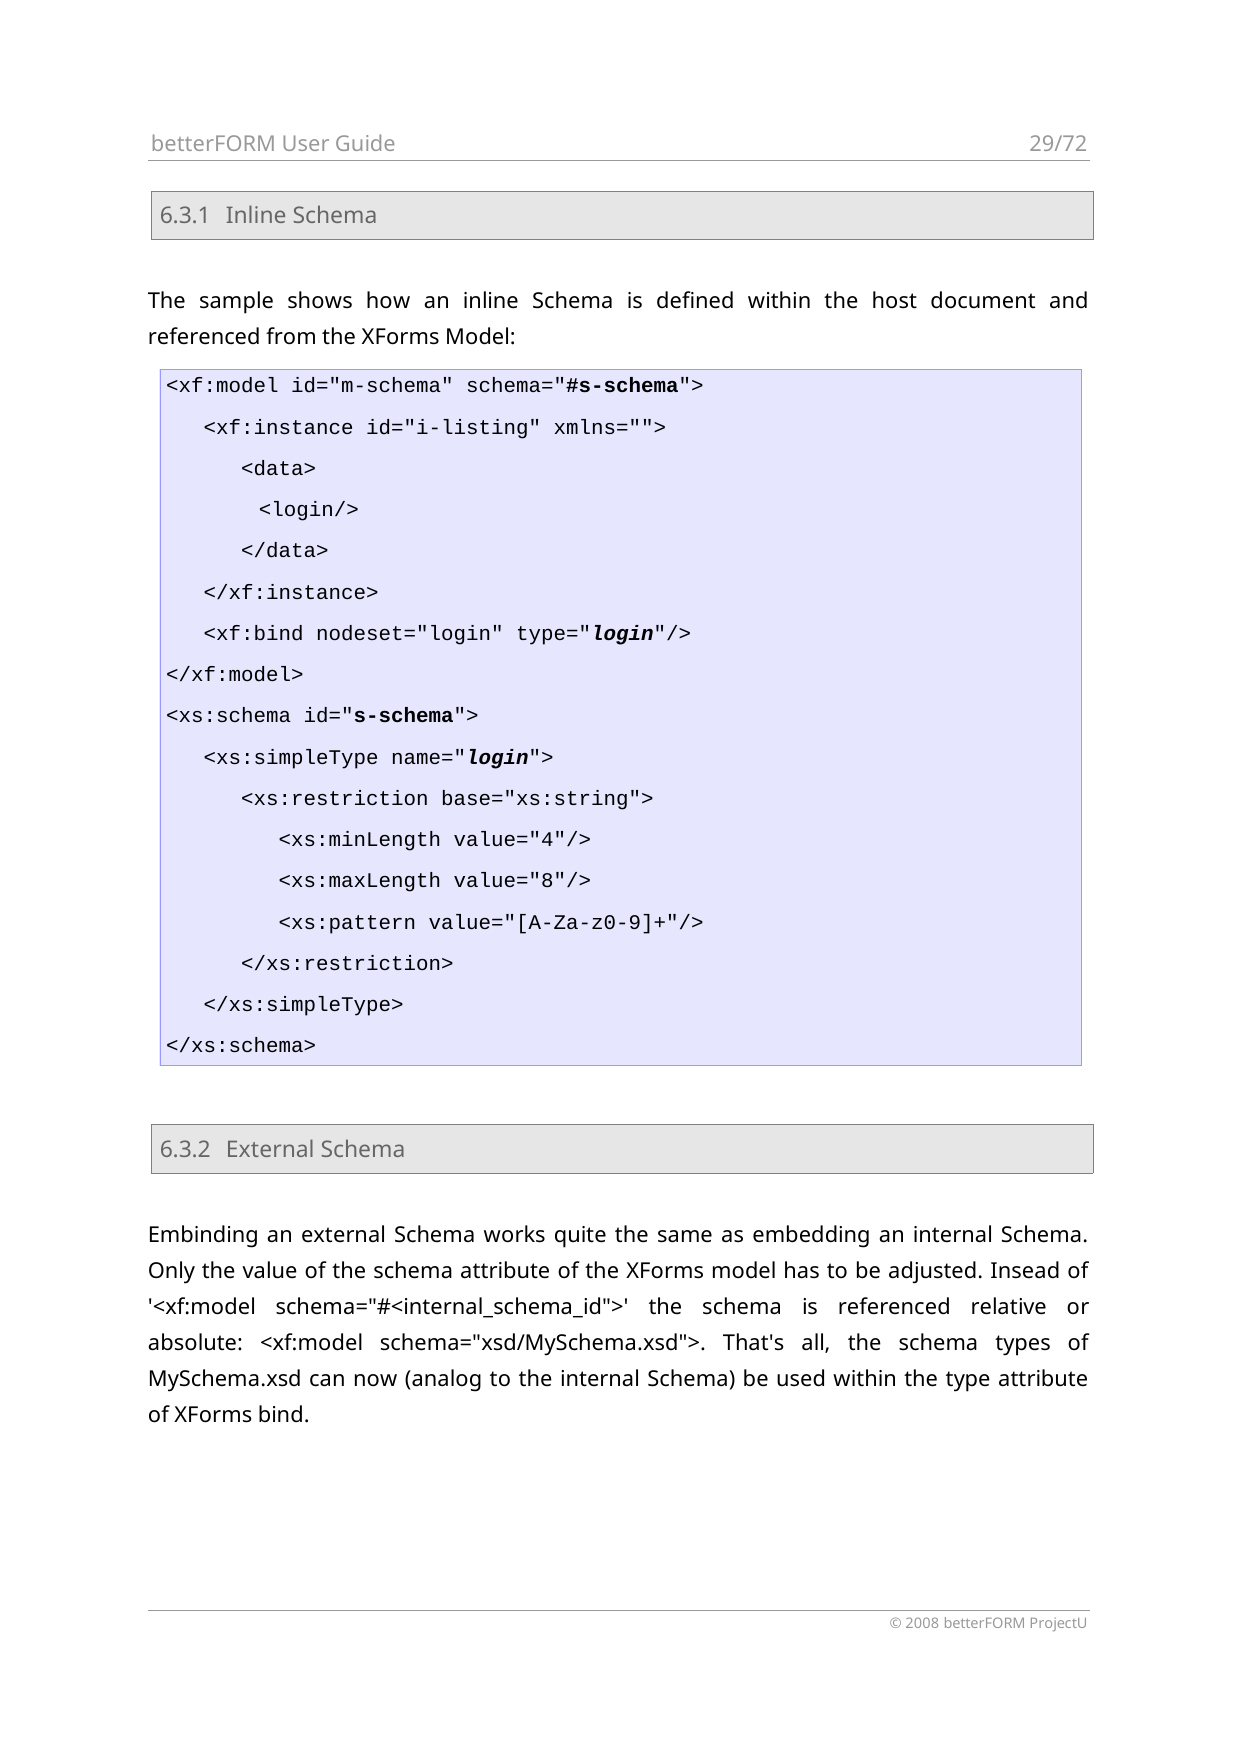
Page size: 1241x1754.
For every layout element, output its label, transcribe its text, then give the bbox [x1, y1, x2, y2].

text <login/> [161, 493, 1081, 523]
text <xf:instance id="i-listing" xmlns=""> [161, 411, 1081, 441]
subtitle Inline Schema [152, 192, 1093, 239]
text </data> [161, 534, 1081, 564]
text </xf:model> [161, 658, 1081, 688]
text <xs:schema id="s-schema"> [161, 699, 1081, 729]
text <xs:restriction base="xs:string"> [161, 782, 1081, 812]
text <data> [161, 452, 1081, 482]
text <xs:simpleType name="login"> [161, 741, 1081, 771]
text </xf:instance> [161, 576, 1081, 606]
text Embinding an external Schema works quite the same as embedding an internal Schema. Only the value of the schema attribute of the XForms model has to be adjusted. Insead of '<xf:model schema="#<internal_schema_id">' the schema is referenced relative or absolute: <xf:model schema="xsd/MySchema.xsd">. That's all, the schema types of MySchema.xsd can now (analog to the internal Schema) be used within the type attribute of XForms bind. [148, 1219, 1090, 1428]
text <xs:maxLength value="8"/> [161, 864, 1081, 894]
text </xs:simpleType> [161, 988, 1081, 1018]
text </xs:restriction> [161, 947, 1081, 977]
text </xs:schema> [161, 1029, 1081, 1065]
subtitle External Schema [152, 1125, 1093, 1173]
text <xf:bind nodeset="login" type="login"/> [161, 617, 1081, 647]
text <xs:minLength value="4"/> [161, 823, 1081, 853]
text <xf:model id="m-schema" schema="#s-schema"> [161, 370, 1081, 399]
text The sample shows how an inline Schema is defined within the host document and referenced from the XForms Model: [148, 285, 1090, 351]
text <xs:pattern value="[A-Za-z0-9]+"/> [161, 906, 1081, 936]
